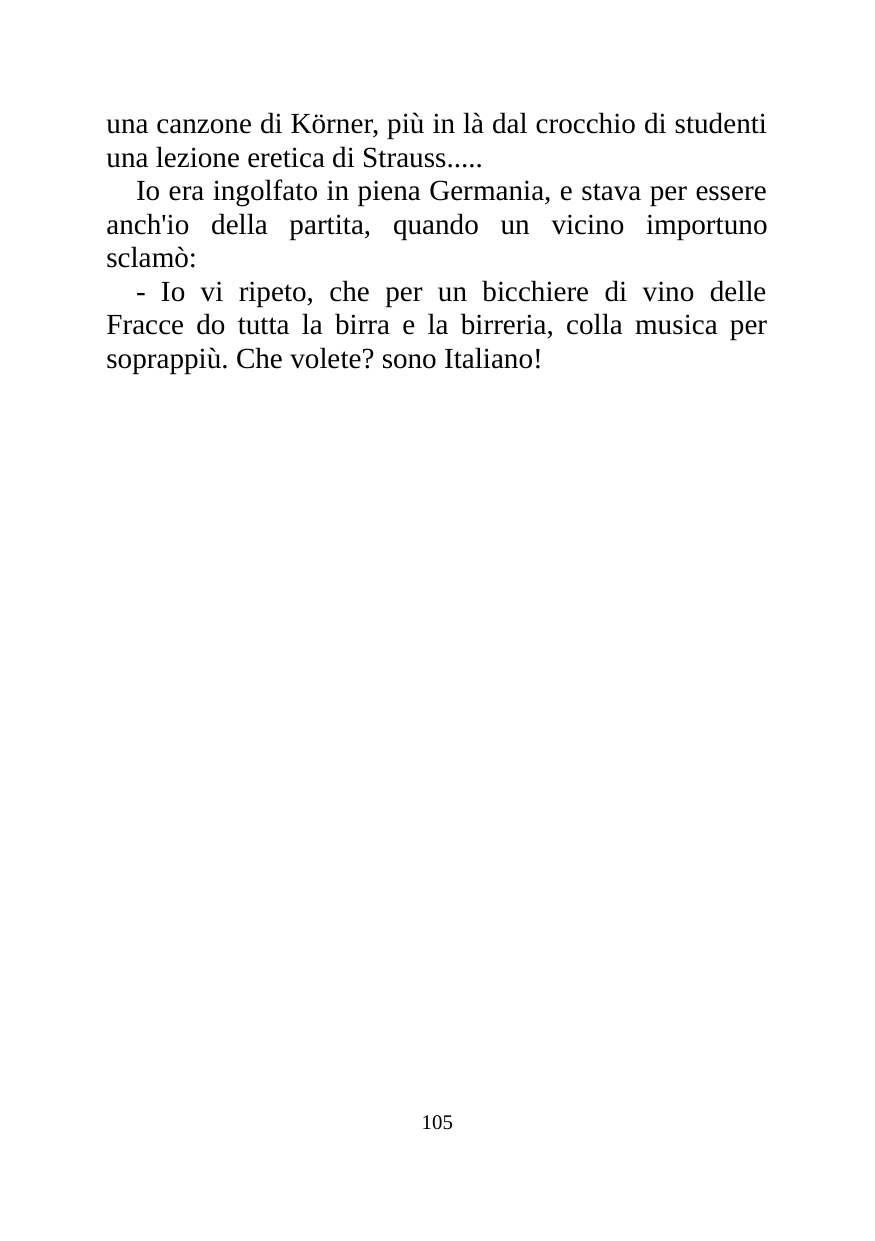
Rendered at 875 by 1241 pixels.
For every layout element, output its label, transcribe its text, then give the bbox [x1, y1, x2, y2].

text una canzone di Körner, più in là dal crocchio di studenti una lezione eretica di Strauss..... [106, 106, 768, 173]
text Io era ingolfato in piena Germania, e stava per essere anch'io della partita, quando un vicino importuno sclamò: [106, 173, 768, 274]
text - Io vi ripeto, che per un bicchiere di vino delle Fracce do tutta la birra e la birreria, colla musica per soprappiù. Che volete? sono Italiano! [106, 274, 768, 374]
